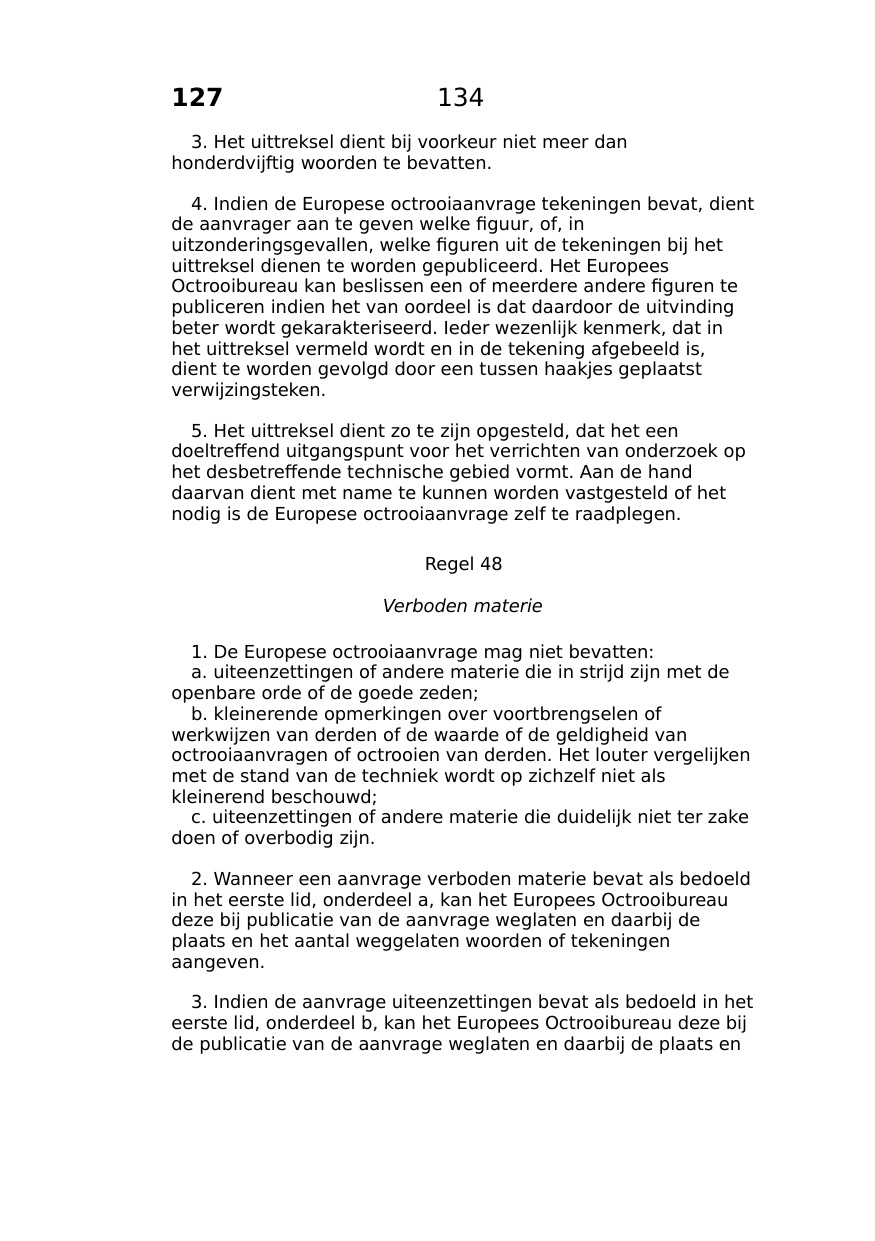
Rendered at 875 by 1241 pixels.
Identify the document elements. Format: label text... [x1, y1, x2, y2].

text 1. De Europese octrooiaanvrage mag niet bevatten: [171, 641, 756, 662]
text 5. Het uittreksel dient zo te zijn opgesteld, dat het een doeltreffend uitgangspunt voor het verrichten van onderzoek op het desbetreffende technische gebied vormt. Aan de hand daarvan dient met name te kunnen worden vastgesteld of het nodig is de Europese octrooiaanvrage zelf te raadplegen. [171, 421, 756, 524]
text a. uiteenzettingen of andere materie die in strijd zijn met de openbare orde of de goede zeden; [171, 662, 756, 704]
text b. kleinerende opmerkingen over voortbrengselen of werkwijzen van derden of de waarde of de geldigheid van octrooiaanvragen of octrooien van derden. Het louter vergelijken met de stand van de techniek wordt op zichzelf niet als kleinerend beschouwd; [171, 704, 756, 807]
subtitle Regel 48 Verboden materie [171, 554, 756, 616]
text 3. Het uittreksel dient bij voorkeur niet meer dan honderdvijftig woorden te bevatten. [171, 132, 756, 173]
text c. uiteenzettingen of andere materie die duidelijk niet ter zake doen of overbodig zijn. [171, 807, 756, 849]
text 3. Indien de aanvrage uiteenzettingen bevat als bedoeld in het eerste lid, onderdeel b, kan het Europees Octrooibureau deze bij de publicatie van de aanvrage weglaten en daarbij de plaats en [171, 992, 756, 1054]
text 4. Indien de Europese octrooiaanvrage tekeningen bevat, dient de aanvrager aan te geven welke figuur, of, in uitzonderingsgevallen, welke figuren uit de tekeningen bij het uittreksel dienen te worden gepubliceerd. Het Europees Octrooibureau kan beslissen een of meerdere andere figuren te publiceren indien het van oordeel is dat daardoor de uitvinding beter wordt gekarakteriseerd. Ieder wezenlijk kenmerk, dat in het uittreksel vermeld wordt en in de tekening afgebeeld is, dient te worden gevolgd door een tussen haakjes geplaatst verwijzingsteken. [171, 193, 756, 401]
text 2. Wanneer een aanvrage verboden materie bevat als bedoeld in het eerste lid, onderdeel a, kan het Europees Octrooibureau deze bij publicatie van de aanvrage weglaten en daarbij de plaats en het aantal weggelaten woorden of tekeningen aangeven. [171, 869, 756, 972]
